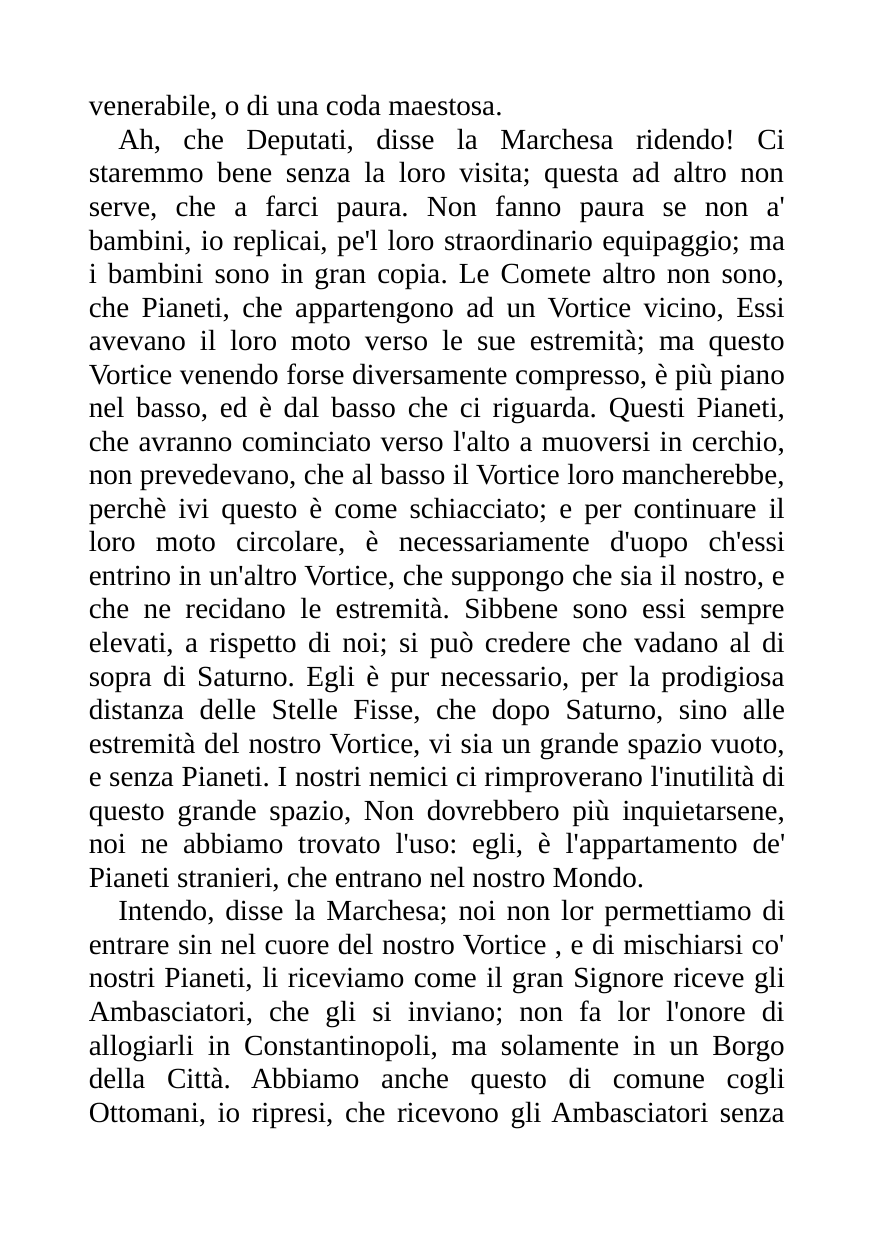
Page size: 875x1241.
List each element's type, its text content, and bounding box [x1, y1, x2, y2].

text venerabile, o di una coda maestosa. [88, 88, 786, 122]
text Ah, che Deputati, disse la Marchesa ridendo! Ci staremmo bene senza la loro visita; questa ad altro non serve, che a farci paura. Non fanno paura se non a' bambini, io replicai, pe'l loro straordinario equipaggio; ma i bambini sono in gran copia. Le Comete altro non sono, che Pianeti, che appartengono ad un Vortice vicino, Essi avevano il loro moto verso le sue estremità; ma questo Vortice venendo forse diversamente compresso, è più piano nel basso, ed è dal basso che ci riguarda. Questi Pianeti, che avranno cominciato verso l'alto a muoversi in cerchio, non prevedevano, che al basso il Vortice loro mancherebbe, perchè ivi questo è come schiacciato; e per continuare il loro moto circolare, è necessariamente d'uopo ch'essi entrino in un'altro Vortice, che suppongo che sia il nostro, e che ne recidano le estremità. Sibbene sono essi sempre elevati, a rispetto di noi; si può credere che vadano al di sopra di Saturno. Egli è pur necessario, per la prodigiosa distanza delle Stelle Fisse, che dopo Saturno, sino alle estremità del nostro Vortice, vi sia un grande spazio vuoto, e senza Pianeti. I nostri nemici ci rimproverano l'inutilità di questo grande spazio, Non dovrebbero più inquietarsene, noi ne abbiamo trovato l'uso: egli, è l'appartamento de' Pianeti stranieri, che entrano nel nostro Mondo. [88, 122, 786, 893]
text Intendo, disse la Marchesa; noi non lor permettiamo di entrare sin nel cuore del nostro Vortice , e di mischiarsi co' nostri Pianeti, li riceviamo come il gran Signore riceve gli Ambasciatori, che gli si inviano; non fa lor l'onore di allogiarli in Constantinopoli, ma solamente in un Borgo della Città. Abbiamo anche questo di comune cogli Ottomani, io ripresi, che ricevono gli Ambasciatori senza [88, 893, 786, 1128]
